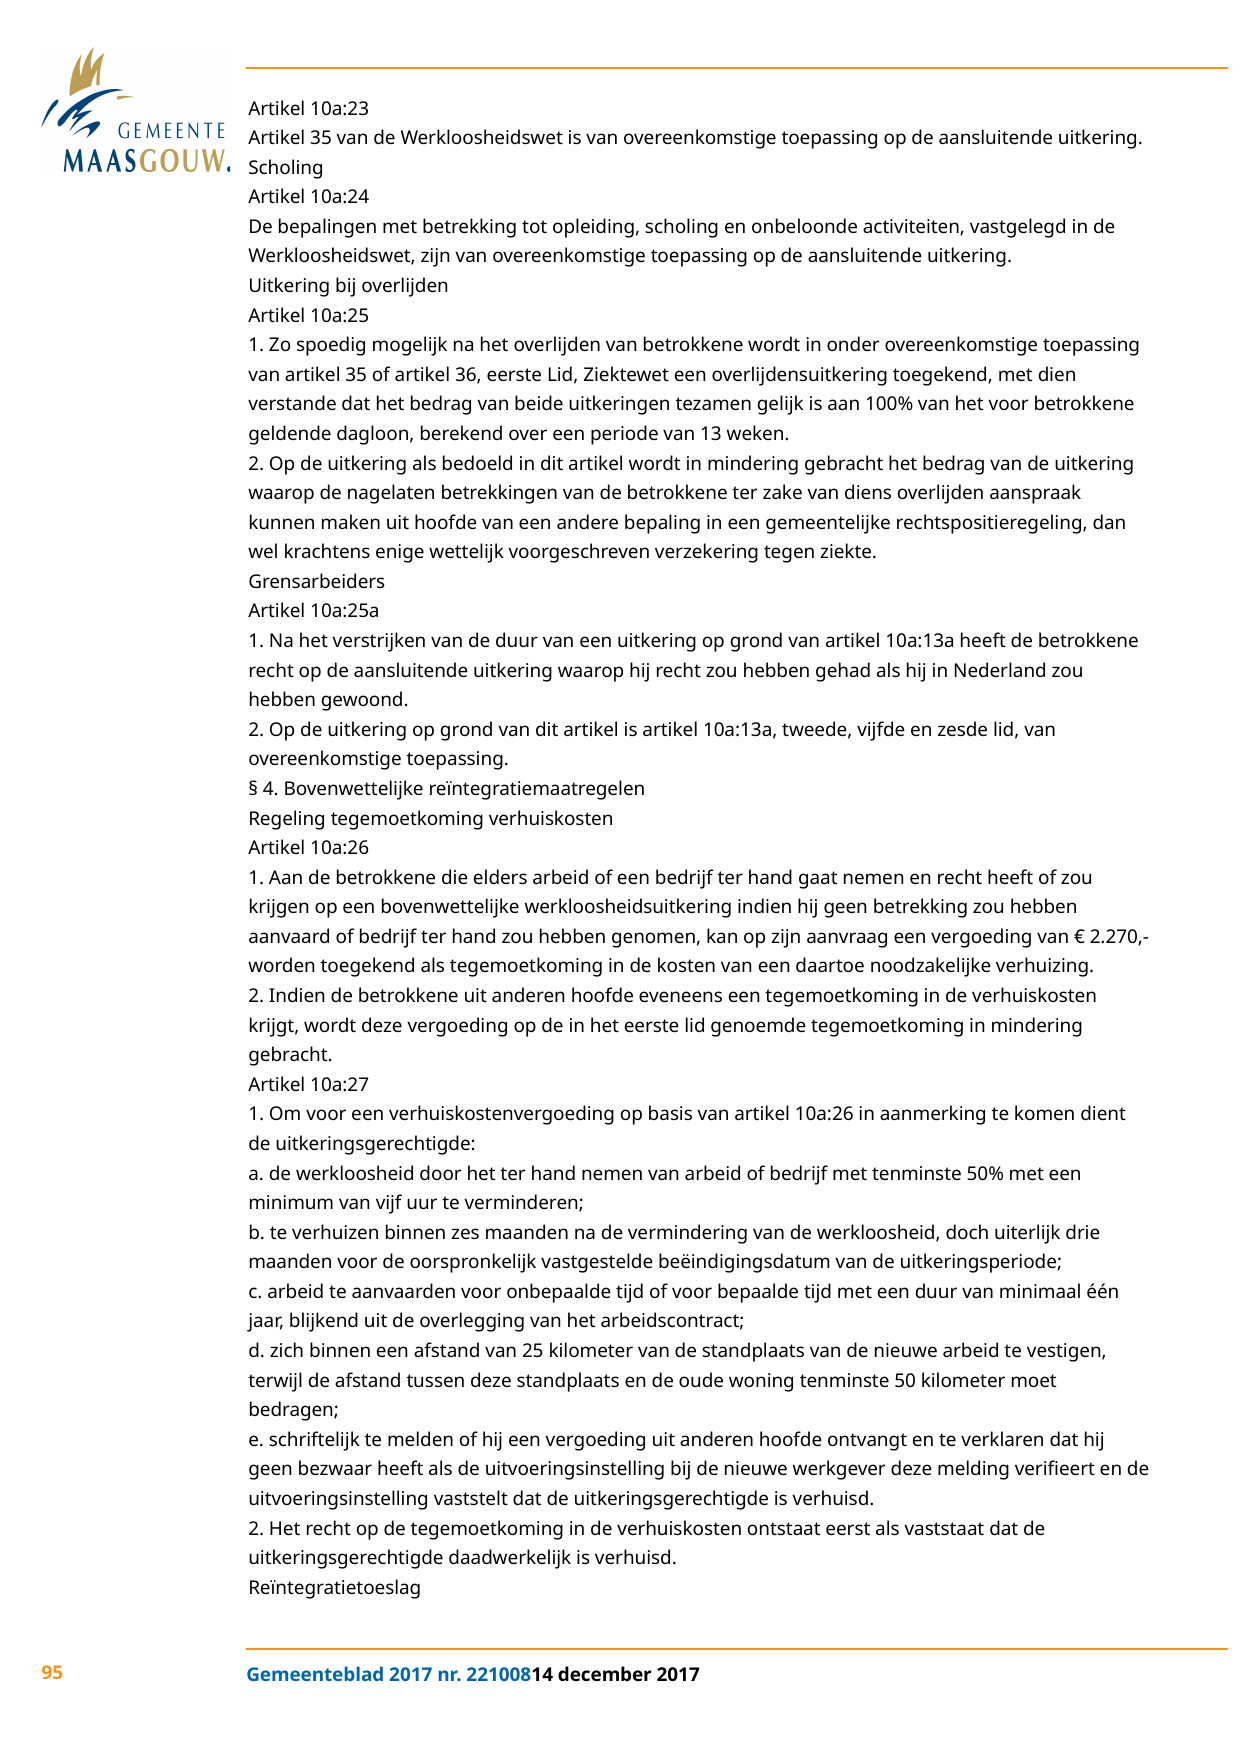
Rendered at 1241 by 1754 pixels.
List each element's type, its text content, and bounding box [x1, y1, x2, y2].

text Uitkering bij overlijden [248, 272, 1152, 298]
text § 4. Bovenwettelijke reïntegratiemaatregelen [248, 775, 1152, 801]
text Artikel 35 van de Werkloosheidswet is van overeenkomstige toepassing op de aansluitende uitkering. [248, 124, 1152, 150]
text Artikel 10a:24 [248, 183, 1152, 209]
text 1. Zo spoedig mogelijk na het overlijden van betrokkene wordt in onder overeenkomstige toepassing van artikel 35 of artikel 36, eerste Lid, Ziektewet een overlijdensuitkering toegekend, met dien verstande dat het bedrag van beide uitkeringen tezamen gelijk is aan 100% van het voor betrokkene geldende dagloon, berekend over een periode van 13 weken. [248, 331, 1152, 446]
text 1. Om voor een verhuiskostenvergoeding op basis van artikel 10a:26 in aanmerking te komen dient de uitkeringsgerechtigde: [248, 1101, 1152, 1156]
text a. de werkloosheid door het ter hand nemen van arbeid of bedrijf met tenminste 50% met een minimum van vijf uur te verminderen; [248, 1160, 1152, 1215]
text Artikel 10a:25a [248, 598, 1152, 623]
text d. zich binnen een afstand van 25 kilometer van de standplaats van de nieuwe arbeid te vestigen, terwijl de afstand tussen deze standplaats en de oude woning tenminste 50 kilometer moet bedragen; [248, 1337, 1152, 1422]
text Regeling tegemoetkoming verhuiskosten [248, 805, 1152, 831]
text e. schriftelijk te melden of hij een vergoeding uit anderen hoofde ontvangt en te verklaren dat hij geen bezwaar heeft als de uitvoeringsinstelling bij de nieuwe werkgever deze melding verifieert en de uitvoeringsinstelling vaststelt dat de uitkeringsgerechtigde is verhuisd. [248, 1426, 1152, 1511]
text 2. Indien de betrokkene uit anderen hoofde eveneens een tegemoetkoming in de verhuiskosten krijgt, wordt deze vergoeding op de in het eerste lid genoemde tegemoetkoming in mindering gebracht. [248, 982, 1152, 1067]
text Artikel 10a:26 [248, 834, 1152, 860]
text 2. Het recht op de tegemoetkoming in de verhuiskosten ontstaat eerst als vaststaat dat de uitkeringsgerechtigde daadwerkelijk is verhuisd. [248, 1515, 1152, 1570]
text Scholing [248, 154, 1152, 180]
text 2. Op de uitkering op grond van dit artikel is artikel 10a:13a, tweede, vijfde en zesde lid, van overeenkomstige toepassing. [248, 716, 1152, 771]
text c. arbeid te aanvaarden voor onbepaalde tijd of voor bepaalde tijd met een duur van minimaal één jaar, blijkend uit de overlegging van het arbeidscontract; [248, 1278, 1152, 1333]
picture [41, 47, 231, 172]
text 1. Aan de betrokkene die elders arbeid of een bedrijf ter hand gaat nemen en recht heeft of zou krijgen op een bovenwettelijke werkloosheidsuitkering indien hij geen betrekking zou hebben aanvaard of bedrijf ter hand zou hebben genomen, kan op zijn aanvraag een vergoeding van € 2.270,- worden toegekend als tegemoetkoming in de kosten van een daartoe noodzakelijke verhuizing. [248, 864, 1152, 978]
text Reïntegratietoeslag [248, 1574, 1152, 1600]
text b. te verhuizen binnen zes maanden na de vermindering van de werkloosheid, doch uiterlijk drie maanden voor de oorspronkelijk vastgestelde beëindigingsdatum van de uitkeringsperiode; [248, 1219, 1152, 1274]
text Grensarbeiders [248, 568, 1152, 594]
text De bepalingen met betrekking tot opleiding, scholing en onbeloonde activiteiten, vastgelegd in de Werkloosheidswet, zijn van overeenkomstige toepassing op de aansluitende uitkering. [248, 213, 1152, 268]
text 1. Na het verstrijken van de duur van een uitkering op grond van artikel 10a:13a heeft de betrokkene recht op de aansluitende uitkering waarop hij recht zou hebben gehad als hij in Nederland zou hebben gewoond. [248, 627, 1152, 712]
text Artikel 10a:23 [248, 95, 1152, 121]
text Artikel 10a:27 [248, 1071, 1152, 1097]
text Artikel 10a:25 [248, 302, 1152, 328]
text 2. Op de uitkering als bedoeld in dit artikel wordt in mindering gebracht het bedrag van de uitkering waarop de nagelaten betrekkingen van de betrokkene ter zake van diens overlijden aanspraak kunnen maken uit hoofde van een andere bepaling in een gemeentelijke rechtspositieregeling, dan wel krachtens enige wettelijk voorgeschreven verzekering tegen ziekte. [248, 450, 1152, 564]
